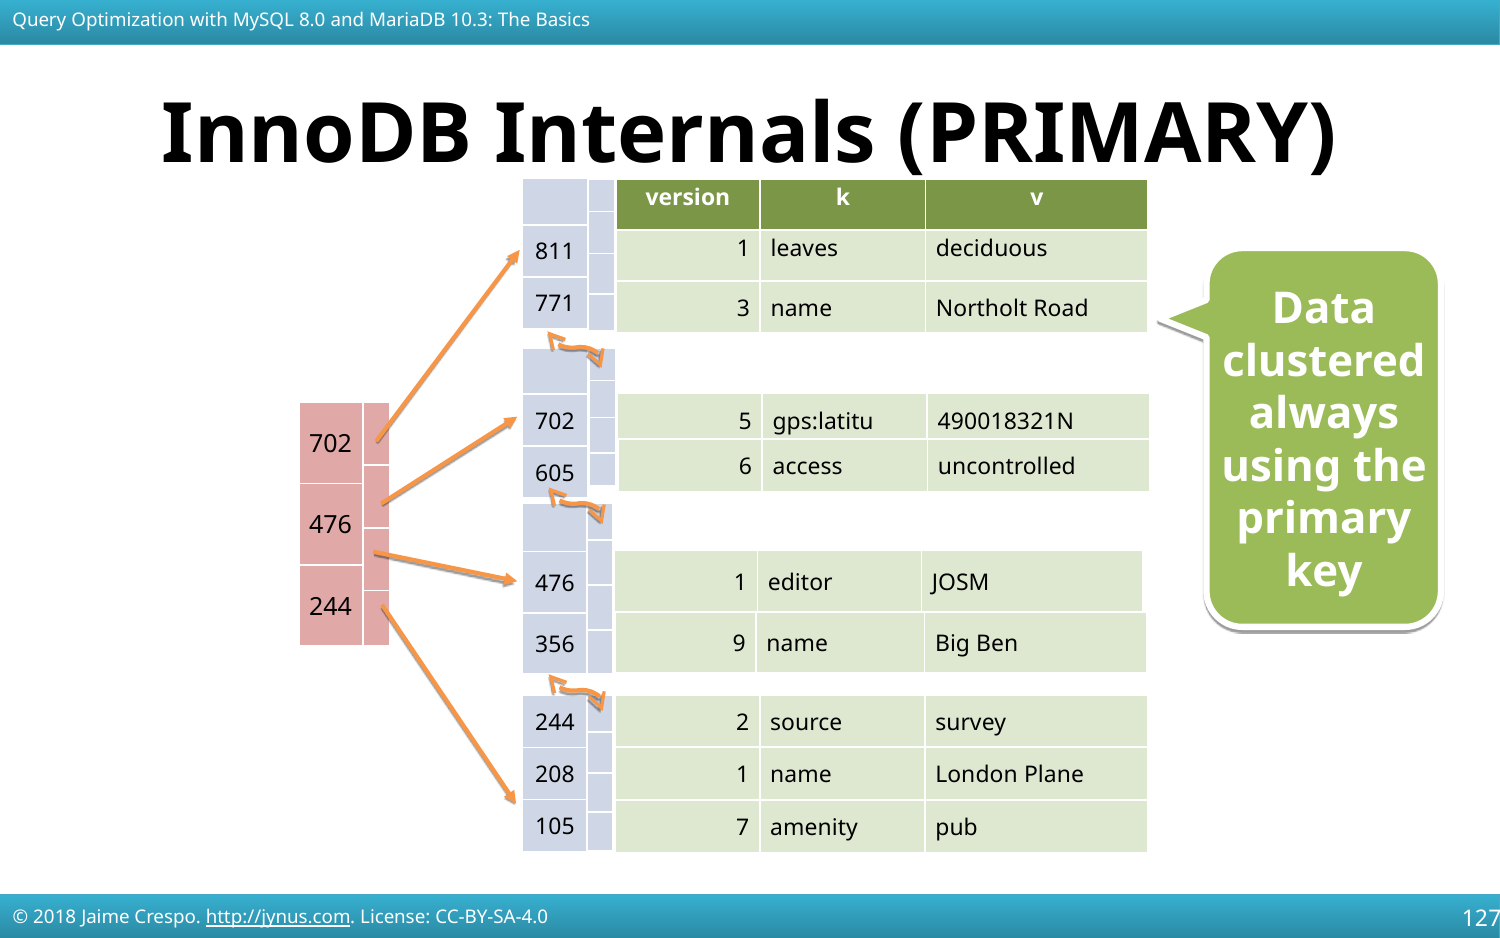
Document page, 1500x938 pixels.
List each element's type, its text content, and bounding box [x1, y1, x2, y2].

table_cell leaves [761, 231, 925, 280]
table_cell [590, 454, 615, 485]
table_cell [589, 295, 614, 330]
table_cell 811 [523, 226, 587, 276]
table_cell 208 [523, 748, 586, 799]
table_cell 105 [523, 800, 586, 851]
table_header [523, 179, 587, 224]
table_cell [588, 813, 612, 850]
table_cell [588, 733, 612, 772]
table_header source [761, 696, 924, 746]
table_cell [364, 466, 389, 527]
table_header 1 [615, 551, 757, 611]
table_header 3 [617, 282, 759, 332]
table_cell [589, 212, 614, 253]
table_cell 476 [523, 552, 586, 612]
text_box Data clustered always using the primary key [1159, 248, 1441, 627]
table_header 702 [300, 403, 362, 483]
table_header [590, 349, 615, 380]
table_cell [588, 774, 612, 811]
table_cell 771 [523, 278, 587, 328]
table_cell deciduous [926, 231, 1147, 280]
table_header name [757, 613, 924, 672]
table_cell [588, 586, 612, 629]
table_header survey [926, 696, 1147, 746]
table_header 2 [616, 696, 759, 746]
table_header [588, 696, 612, 731]
table_cell [588, 631, 612, 673]
table_cell 476 [300, 484, 362, 564]
table_cell [590, 418, 615, 452]
table_header [589, 180, 614, 211]
table_header 7 [616, 801, 759, 852]
table_header pub [926, 801, 1147, 852]
table_header access [763, 440, 927, 491]
table_cell 356 [523, 614, 586, 673]
table_cell 244 [300, 566, 362, 645]
table_cell [588, 541, 612, 584]
title InnoDB Internals (PRIMARY) [75, 51, 1425, 209]
table_header [588, 504, 612, 539]
table_cell [364, 591, 389, 645]
table_header amenity [761, 801, 924, 852]
slide_number [1389, 896, 1490, 935]
table_header Big Ben [925, 613, 1146, 672]
table_header 490018321N [928, 394, 1149, 438]
table_header [523, 349, 587, 393]
table_header uncontrolled [928, 440, 1149, 491]
table_cell [364, 529, 389, 590]
table_header [523, 504, 586, 551]
table_cell 1 [617, 231, 759, 280]
table_header JOSM [922, 551, 1142, 611]
table_header 244 [523, 696, 586, 747]
table_header Northolt Road [926, 282, 1147, 332]
table_cell 702 [523, 395, 587, 445]
table_header gps:latitu [763, 394, 926, 438]
table_header name [761, 748, 924, 799]
table_header version [617, 180, 759, 229]
table_header 1 [616, 748, 759, 799]
table_header London Plane [926, 748, 1147, 799]
table_cell 605 [523, 447, 587, 497]
table_header name [761, 282, 925, 332]
table_header editor [758, 551, 921, 611]
table_header 9 [616, 613, 755, 672]
table_cell [590, 381, 615, 417]
table_header 5 [618, 394, 761, 438]
table_header [364, 403, 389, 464]
table_header k [761, 180, 925, 229]
table_cell [589, 254, 614, 293]
table_header v [926, 180, 1147, 229]
table_header 6 [619, 440, 761, 491]
